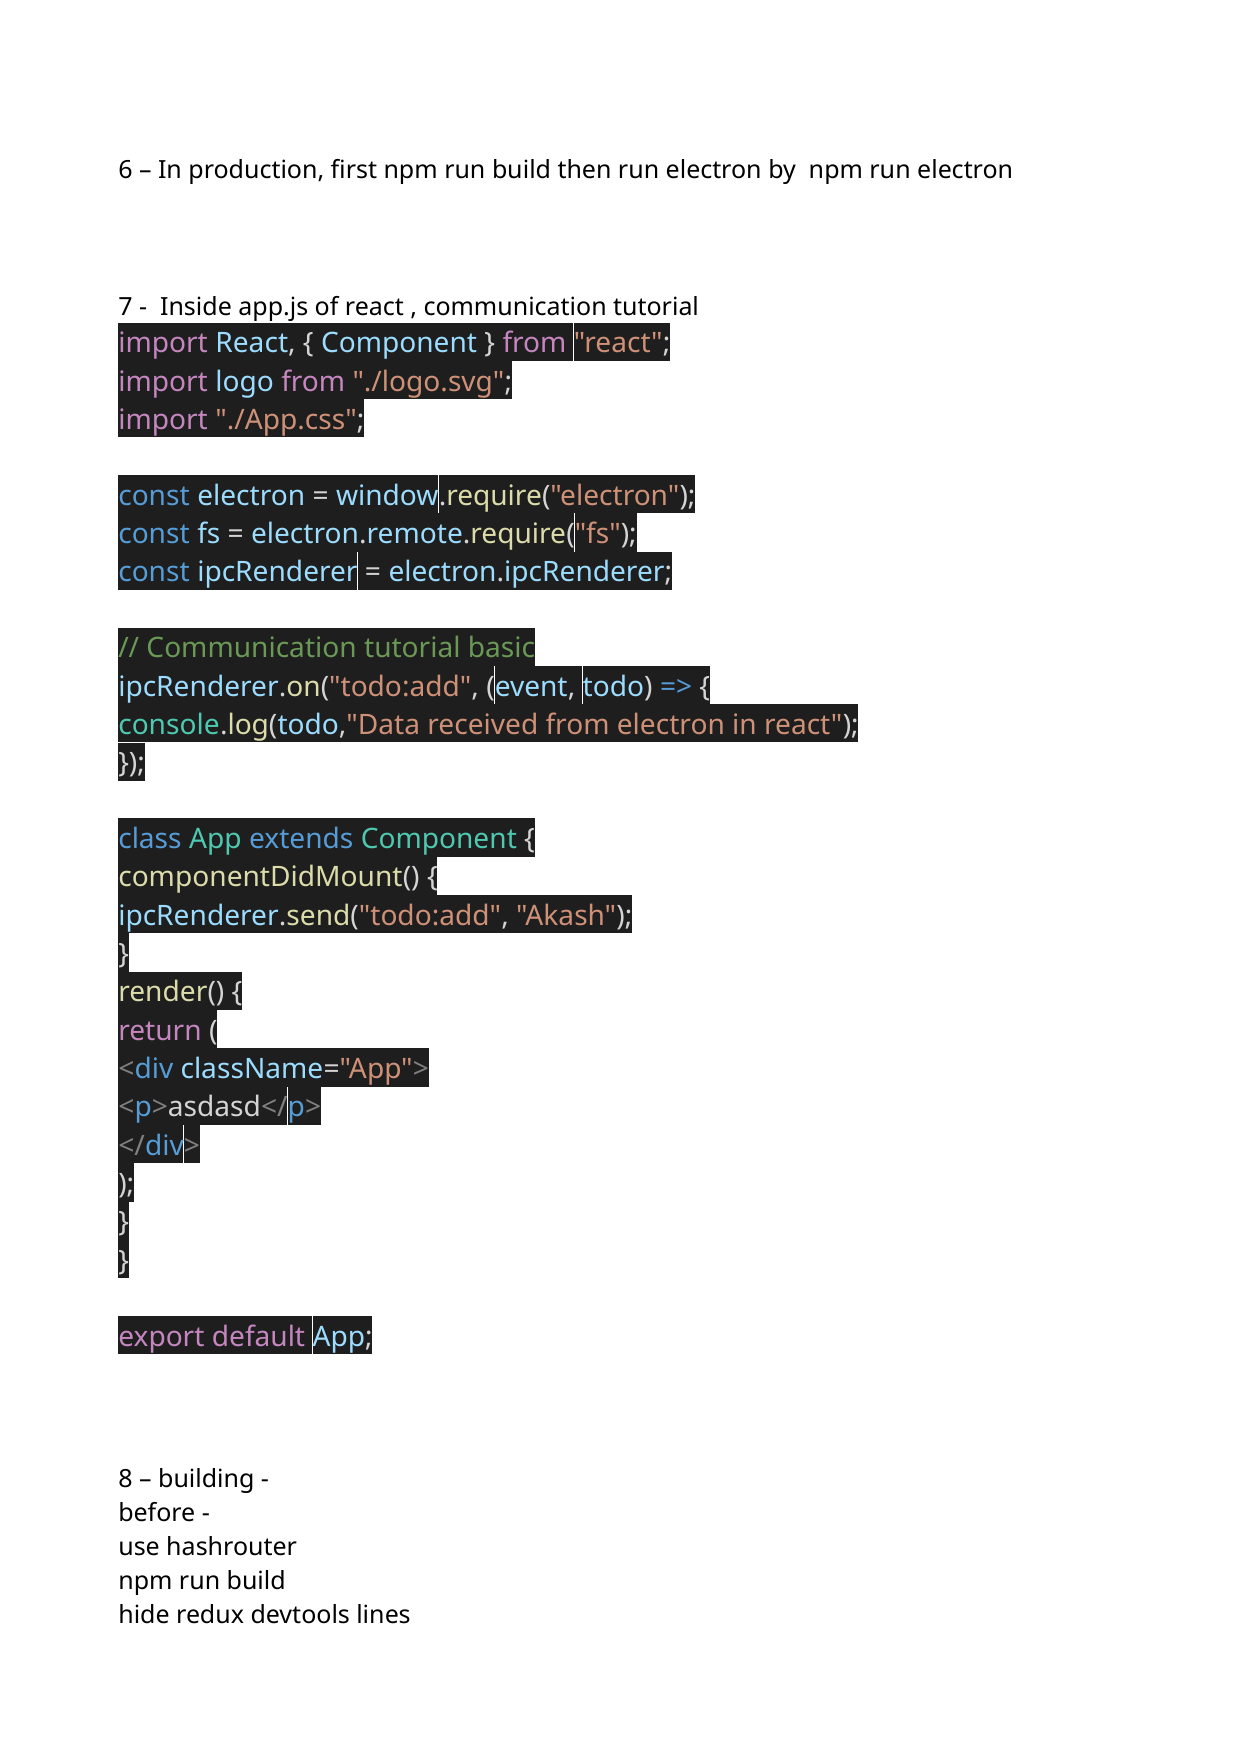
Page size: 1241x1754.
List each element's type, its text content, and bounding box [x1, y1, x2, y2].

text 7 - Inside app.js of react , communication tutorial [118, 288, 1122, 322]
text } [118, 933, 1122, 972]
text 6 – In production, first npm run build then run electron by npm run electron [118, 152, 1122, 186]
text ); [118, 1163, 1122, 1202]
text npm run build [118, 1563, 1122, 1597]
text before - [118, 1495, 1122, 1529]
text componentDidMount() { [118, 857, 1122, 895]
text 8 – building - [118, 1461, 1122, 1495]
text ipcRenderer.send("todo:add", "Akash"); [118, 895, 1122, 933]
text hide redux devtools lines [118, 1597, 1122, 1631]
text const ipcRenderer = electron.ipcRenderer; [118, 552, 1122, 590]
text return ( [118, 1010, 1122, 1048]
text // Communication tutorial basic [118, 627, 1122, 666]
text import "./App.css"; [118, 399, 1122, 437]
text render() { [118, 972, 1122, 1010]
text <div className="App"> [118, 1048, 1122, 1087]
text ipcRenderer.on("todo:add", (event, todo) => { [118, 666, 1122, 704]
text import React, { Component } from "react"; [118, 322, 1122, 361]
text import logo from "./logo.svg"; [118, 361, 1122, 399]
text const fs = electron.remote.require("fs"); [118, 513, 1122, 552]
text const electron = window.require("electron"); [118, 475, 1122, 513]
text }); [118, 742, 1122, 781]
text export default App; [118, 1316, 1122, 1354]
text <p>asdasd</p> [118, 1087, 1122, 1125]
text class App extends Component { [118, 818, 1122, 857]
text use hashrouter [118, 1529, 1122, 1563]
text } [118, 1240, 1122, 1278]
text </div> [118, 1125, 1122, 1163]
text console.log(todo,"Data received from electron in react"); [118, 704, 1122, 742]
text } [118, 1202, 1122, 1240]
